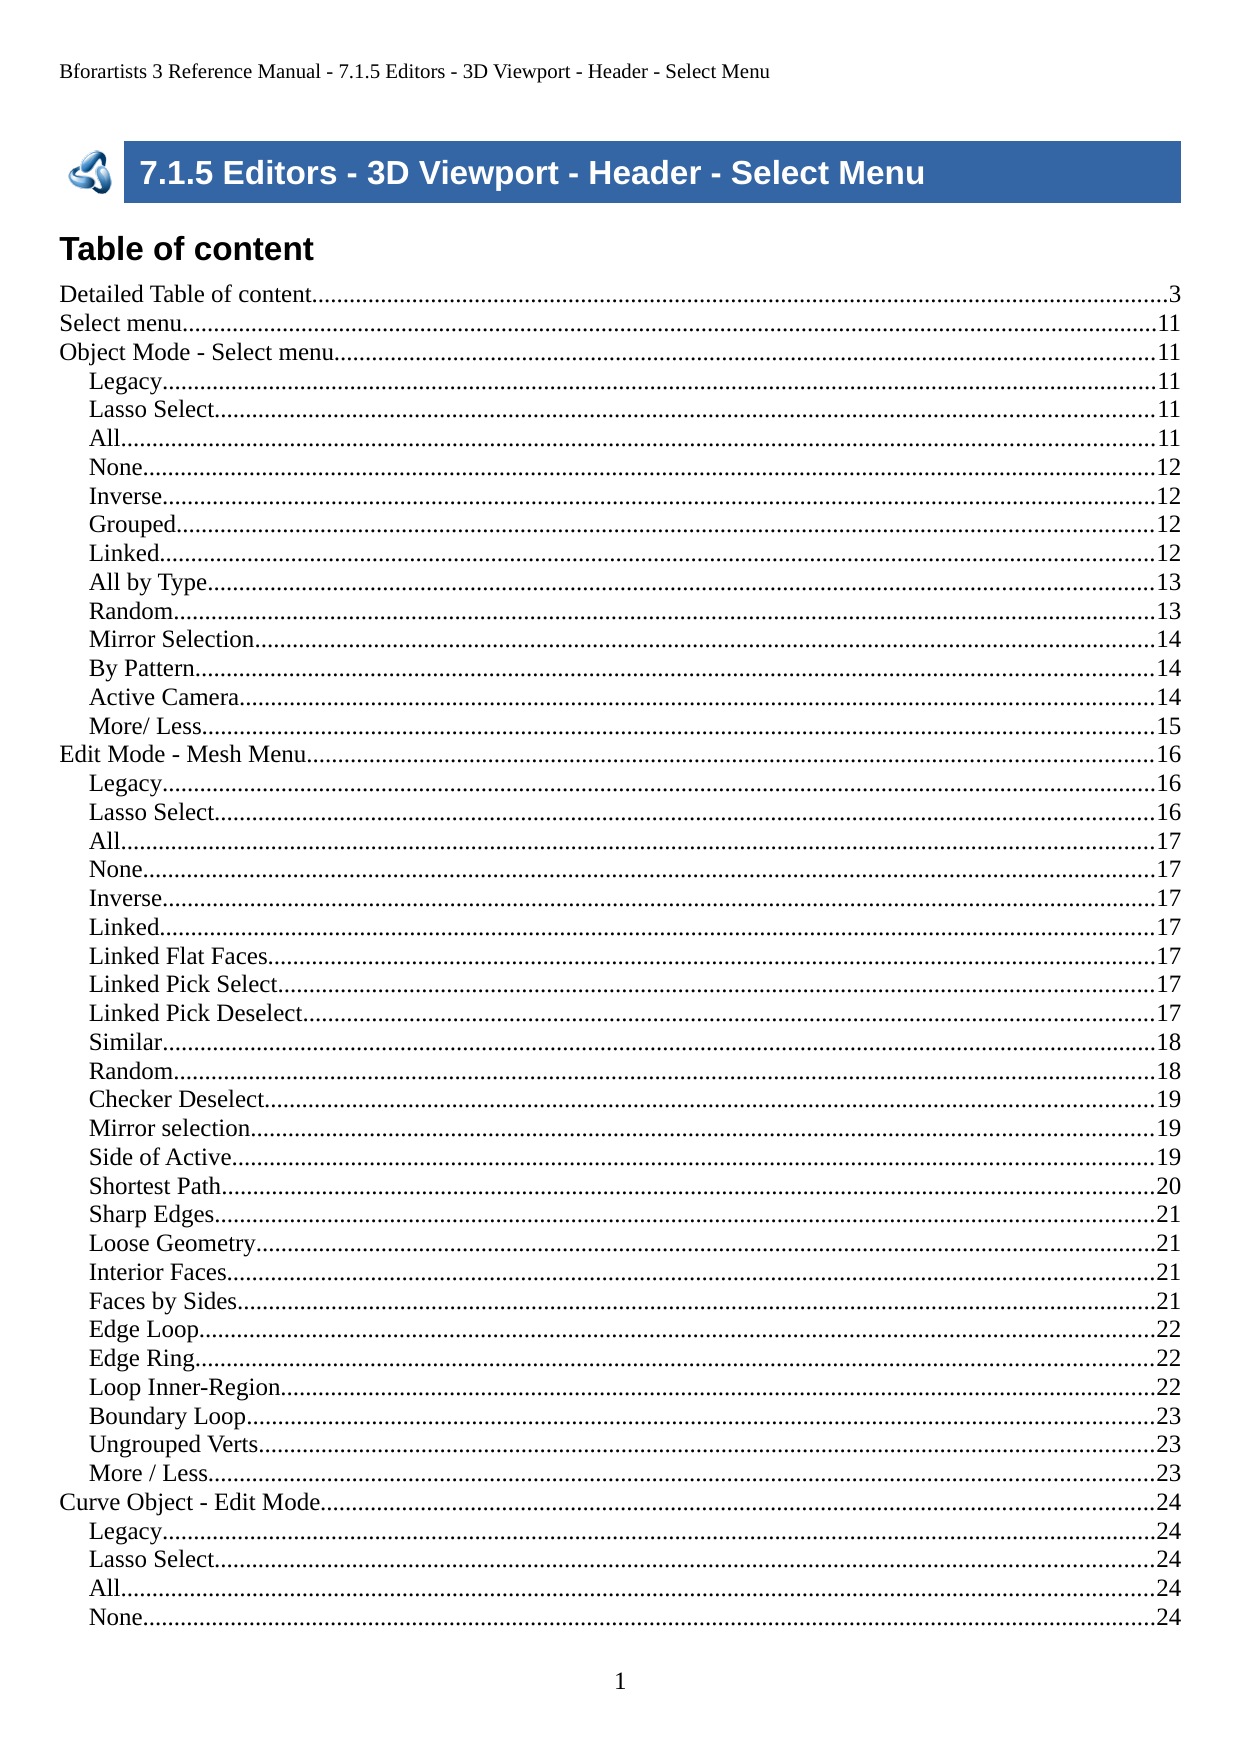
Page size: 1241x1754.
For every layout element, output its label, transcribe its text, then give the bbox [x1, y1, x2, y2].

text Inverse 12 [88, 481, 1181, 509]
text Linked 17 [88, 912, 1181, 941]
text Ungrouped Verts 23 [88, 1429, 1181, 1458]
text All 11 [88, 423, 1181, 452]
text Loop Inner-Region 22 [88, 1372, 1181, 1401]
text By Pattern 14 [88, 653, 1181, 682]
text Linked Pick Deselect 17 [88, 998, 1181, 1027]
text None 17 [88, 854, 1181, 883]
text Edit Mode - Mesh Menu 16 [59, 739, 1181, 768]
text Mirror selection 19 [88, 1113, 1181, 1142]
text More / Less 23 [88, 1458, 1181, 1487]
text Legacy 24 [88, 1516, 1181, 1544]
text Random 13 [88, 596, 1181, 624]
text Boundary Loop 23 [88, 1401, 1181, 1429]
text Mirror Selection 14 [88, 624, 1181, 653]
text Lasso Select 11 [88, 394, 1181, 423]
text Edge Ring 22 [88, 1343, 1181, 1372]
text Detailed Table of content 3 [59, 279, 1181, 308]
text Legacy 11 [88, 366, 1181, 394]
text All 17 [88, 826, 1181, 854]
text Interior Faces 21 [88, 1257, 1181, 1286]
text Loose Geometry 21 [88, 1228, 1181, 1257]
text Curve Object - Edit Mode 24 [59, 1487, 1181, 1516]
text Select menu 11 [59, 308, 1181, 337]
subtitle Table of content [59, 228, 1181, 267]
text Object Mode - Select menu 11 [59, 337, 1181, 366]
text Similar 18 [88, 1027, 1181, 1056]
text Edge Loop 22 [88, 1314, 1181, 1343]
text Legacy 16 [88, 768, 1181, 797]
text Linked Flat Faces 17 [88, 941, 1181, 969]
text All 24 [88, 1573, 1181, 1602]
text Linked Pick Select 17 [88, 969, 1181, 998]
text Faces by Sides 21 [88, 1286, 1181, 1314]
table_header [59, 141, 124, 203]
text More/ Less 15 [88, 711, 1181, 739]
table_header 7.1.5 Editors - 3D Viewport - Header - Select Menu [124, 141, 1181, 203]
text None 12 [88, 452, 1181, 481]
text Inverse 17 [88, 883, 1181, 912]
text Shortest Path 20 [88, 1171, 1181, 1199]
picture [65, 147, 114, 197]
text Linked 12 [88, 538, 1181, 567]
text Checker Deselect 19 [88, 1084, 1181, 1113]
text None 24 [88, 1602, 1181, 1631]
text Grouped 12 [88, 509, 1181, 538]
text Side of Active 19 [88, 1142, 1181, 1171]
text Lasso Select 24 [88, 1544, 1181, 1573]
text Lasso Select 16 [88, 797, 1181, 826]
text Sharp Edges 21 [88, 1199, 1181, 1228]
text All by Type 13 [88, 567, 1181, 596]
text Random 18 [88, 1056, 1181, 1084]
text Active Camera 14 [88, 682, 1181, 711]
